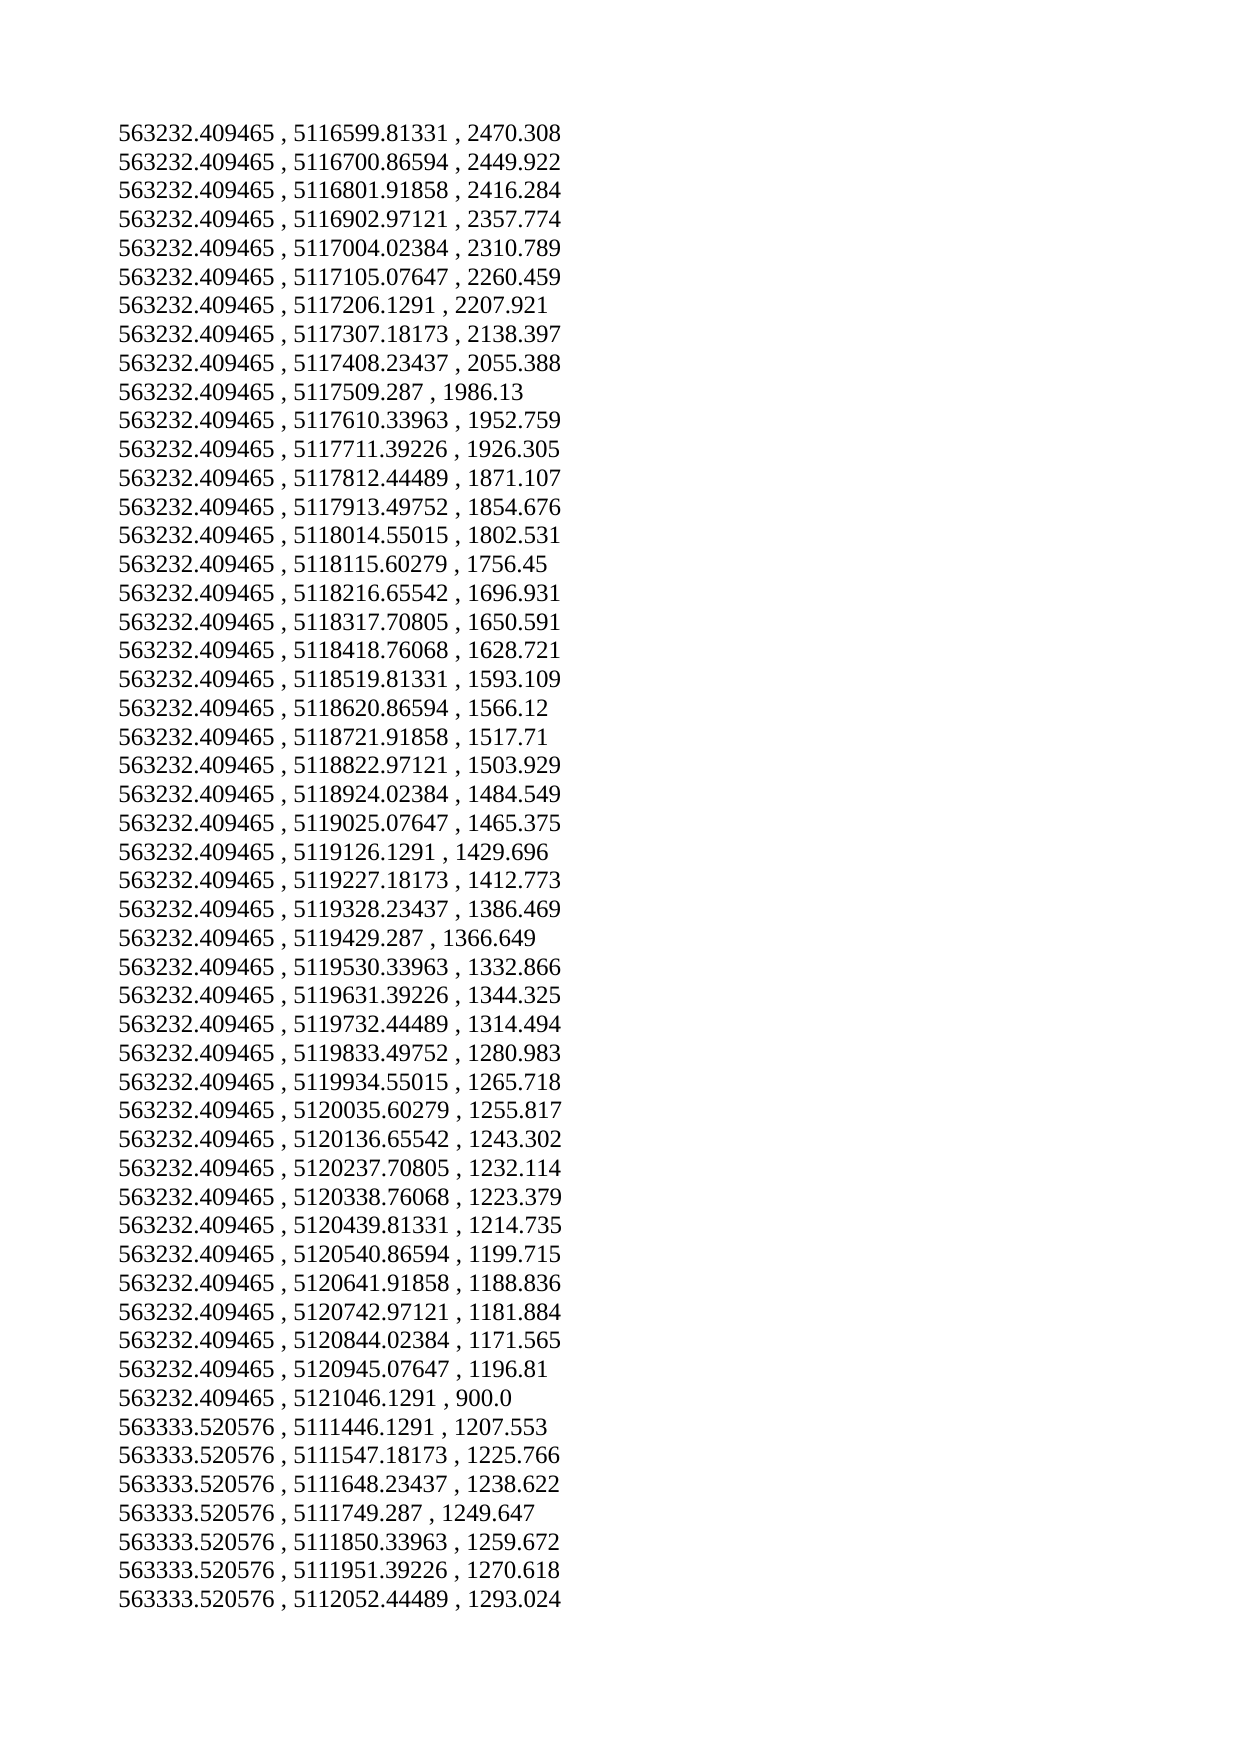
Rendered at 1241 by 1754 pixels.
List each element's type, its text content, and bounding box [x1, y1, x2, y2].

text 563232.409465 , 5118216.65542 , 1696.931 [118, 578, 1122, 607]
text 563232.409465 , 5120338.76068 , 1223.379 [118, 1182, 1122, 1211]
text 563232.409465 , 5117610.33963 , 1952.759 [118, 406, 1122, 434]
text 563232.409465 , 5118014.55015 , 1802.531 [118, 521, 1122, 549]
text 563232.409465 , 5119328.23437 , 1386.469 [118, 894, 1122, 923]
text 563232.409465 , 5119126.1291 , 1429.696 [118, 837, 1122, 866]
text 563232.409465 , 5117105.07647 , 2260.459 [118, 262, 1122, 291]
text 563232.409465 , 5116599.81331 , 2470.308 [118, 118, 1122, 147]
text 563232.409465 , 5120439.81331 , 1214.735 [118, 1211, 1122, 1239]
text 563232.409465 , 5116700.86594 , 2449.922 [118, 147, 1122, 176]
text 563232.409465 , 5120742.97121 , 1181.884 [118, 1297, 1122, 1326]
text 563232.409465 , 5117004.02384 , 2310.789 [118, 233, 1122, 262]
text 563232.409465 , 5119227.18173 , 1412.773 [118, 866, 1122, 894]
text 563333.520576 , 5111951.39226 , 1270.618 [118, 1556, 1122, 1584]
text 563232.409465 , 5116801.91858 , 2416.284 [118, 176, 1122, 204]
text 563232.409465 , 5120035.60279 , 1255.817 [118, 1096, 1122, 1124]
text 563232.409465 , 5118317.70805 , 1650.591 [118, 607, 1122, 636]
text 563232.409465 , 5117812.44489 , 1871.107 [118, 463, 1122, 492]
text 563232.409465 , 5121046.1291 , 900.0 [118, 1383, 1122, 1412]
text 563232.409465 , 5119732.44489 , 1314.494 [118, 1009, 1122, 1038]
text 563333.520576 , 5111446.1291 , 1207.553 [118, 1412, 1122, 1441]
text 563232.409465 , 5117509.287 , 1986.13 [118, 377, 1122, 406]
text 563232.409465 , 5116902.97121 , 2357.774 [118, 204, 1122, 233]
text 563333.520576 , 5111850.33963 , 1259.672 [118, 1527, 1122, 1556]
text 563232.409465 , 5120945.07647 , 1196.81 [118, 1354, 1122, 1383]
text 563232.409465 , 5118115.60279 , 1756.45 [118, 549, 1122, 578]
text 563232.409465 , 5120136.65542 , 1243.302 [118, 1124, 1122, 1153]
text 563333.520576 , 5111547.18173 , 1225.766 [118, 1441, 1122, 1469]
text 563232.409465 , 5119025.07647 , 1465.375 [118, 808, 1122, 837]
text 563232.409465 , 5120844.02384 , 1171.565 [118, 1326, 1122, 1354]
text 563232.409465 , 5120641.91858 , 1188.836 [118, 1268, 1122, 1297]
text 563232.409465 , 5119631.39226 , 1344.325 [118, 981, 1122, 1009]
text 563232.409465 , 5119934.55015 , 1265.718 [118, 1067, 1122, 1096]
text 563232.409465 , 5118620.86594 , 1566.12 [118, 693, 1122, 722]
text 563232.409465 , 5118721.91858 , 1517.71 [118, 722, 1122, 751]
text 563333.520576 , 5111648.23437 , 1238.622 [118, 1469, 1122, 1498]
text 563232.409465 , 5117307.18173 , 2138.397 [118, 319, 1122, 348]
text 563232.409465 , 5120540.86594 , 1199.715 [118, 1239, 1122, 1268]
text 563232.409465 , 5117408.23437 , 2055.388 [118, 348, 1122, 377]
text 563232.409465 , 5118418.76068 , 1628.721 [118, 636, 1122, 664]
text 563232.409465 , 5117913.49752 , 1854.676 [118, 492, 1122, 521]
text 563232.409465 , 5119429.287 , 1366.649 [118, 923, 1122, 952]
text 563333.520576 , 5111749.287 , 1249.647 [118, 1498, 1122, 1527]
text 563232.409465 , 5118924.02384 , 1484.549 [118, 779, 1122, 808]
text 563232.409465 , 5118822.97121 , 1503.929 [118, 751, 1122, 779]
text 563232.409465 , 5119833.49752 , 1280.983 [118, 1038, 1122, 1067]
text 563232.409465 , 5117711.39226 , 1926.305 [118, 434, 1122, 463]
text 563333.520576 , 5112052.44489 , 1293.024 [118, 1584, 1122, 1613]
text 563232.409465 , 5119530.33963 , 1332.866 [118, 952, 1122, 981]
text 563232.409465 , 5118519.81331 , 1593.109 [118, 664, 1122, 693]
text 563232.409465 , 5117206.1291 , 2207.921 [118, 291, 1122, 319]
text 563232.409465 , 5120237.70805 , 1232.114 [118, 1153, 1122, 1182]
